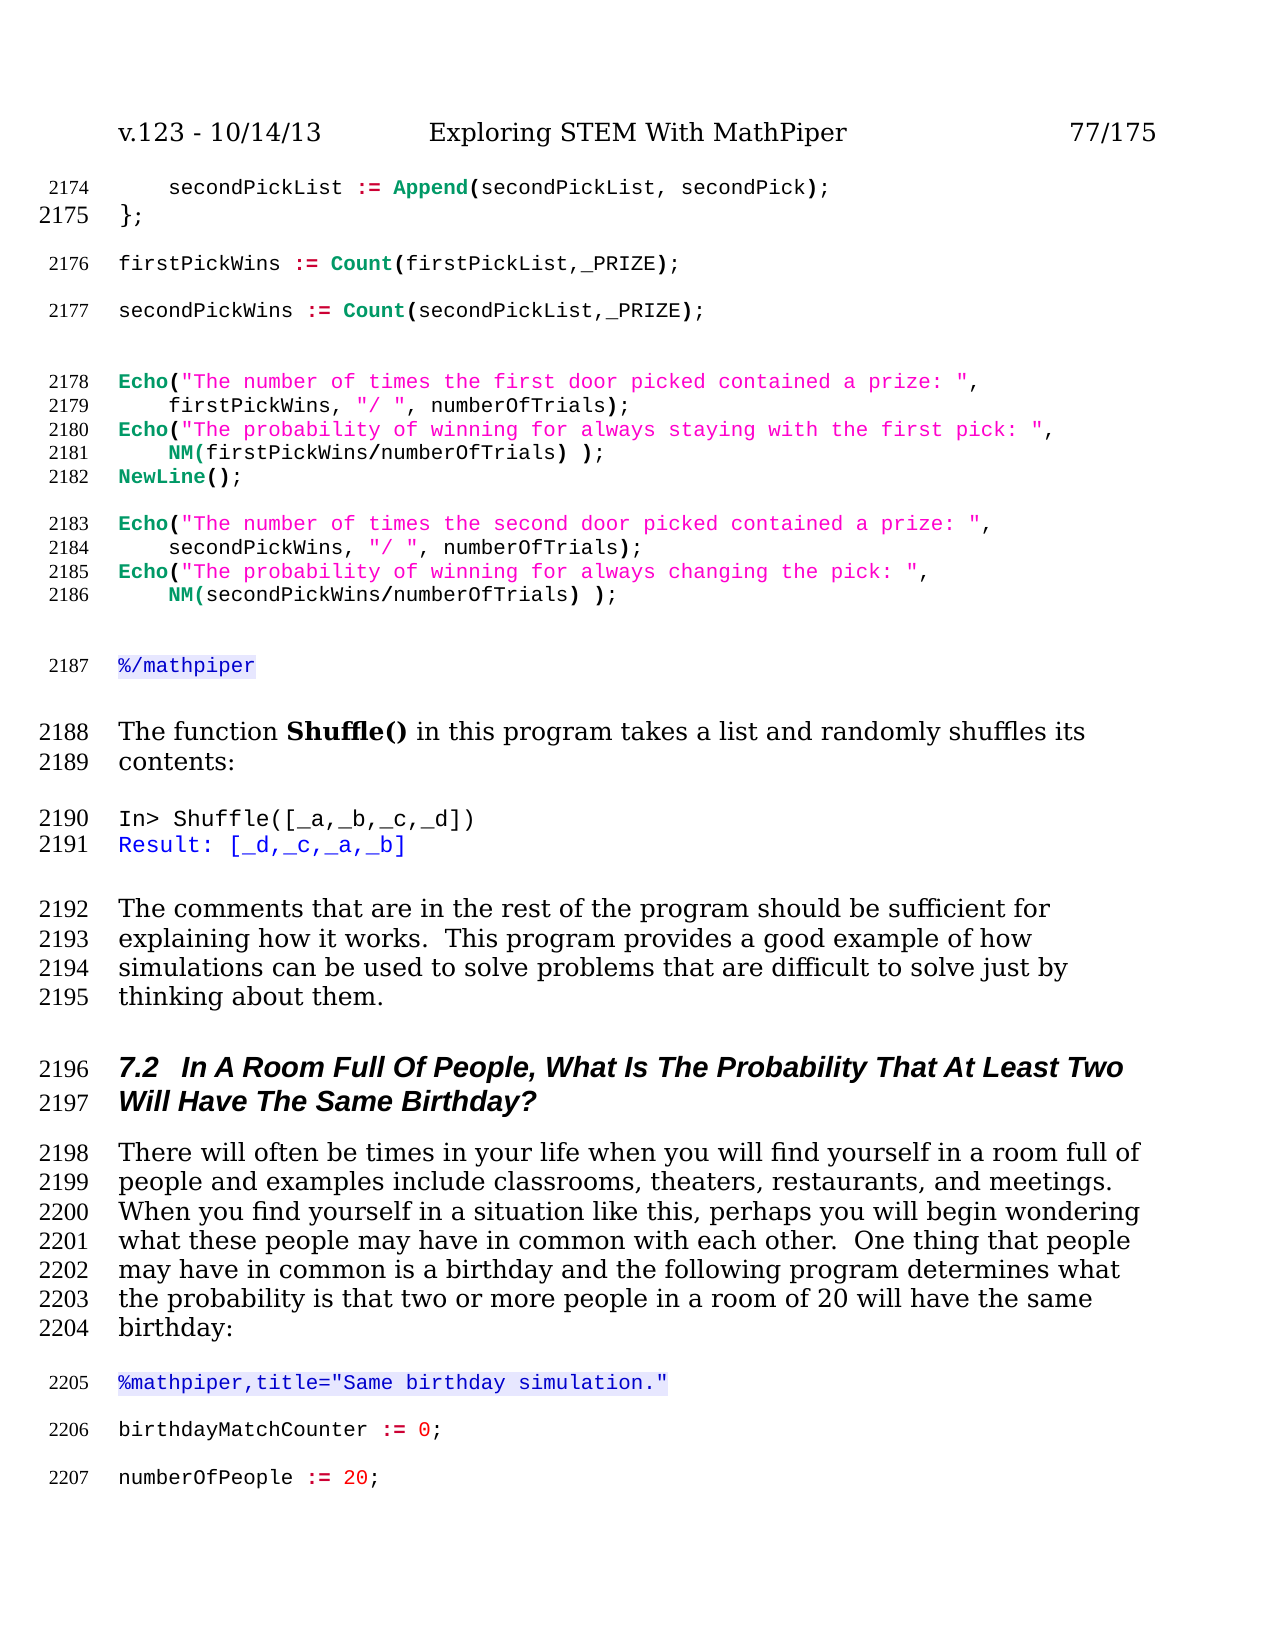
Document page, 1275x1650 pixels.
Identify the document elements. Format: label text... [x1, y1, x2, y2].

text Echo("The number of times the second door picked contained a prize: ", [118, 513, 1157, 537]
text NM(secondPickWins/numberOfTrials) ); [118, 584, 1157, 608]
text secondPickList := Append(secondPickList, secondPick); [118, 177, 1157, 200]
text secondPickWins, "/ ", numberOfTrials); [118, 537, 1157, 561]
text secondPickWins := Count(secondPickList,_PRIZE); [118, 301, 1157, 324]
text There will often be times in your life when you will find yourself in a room full of people and examples include classrooms, theaters, restaurants, and meetings. When you find yourself in a situation like this, perhaps you will begin wondering what these people may have in common with each other. One thing that people may have in common is a birthday and the following program determines what the probability is that two or more people in a room of 20 will have the same birthday: [118, 1138, 1157, 1342]
text In> Shuffle([_a,_b,_c,_d]) [118, 808, 1157, 834]
text %mathpiper,title="Same birthday simulation." [118, 1372, 1157, 1396]
text birthdayMatchCounter := 0; [118, 1419, 1157, 1443]
text Echo("The number of times the first door picked contained a prize: ", [118, 371, 1157, 395]
text The comments that are in the rest of the program should be sufficient for explaining how it works. This program provides a good example of how simulations can be used to solve problems that are difficult to solve just by thinking about them. [118, 894, 1157, 1011]
text NewLine(); [118, 466, 1157, 490]
text }; [118, 200, 1157, 229]
text firstPickWins := Count(firstPickList,_PRIZE); [118, 253, 1157, 277]
text NM(firstPickWins/numberOfTrials) ); [118, 442, 1157, 466]
text Result: [_d,_c,_a,_b] [118, 834, 1157, 860]
text %/mathpiper [118, 655, 1157, 679]
subtitle In A Room Full Of People, What Is The Probability That At Least Two Will Have The Same Birthday? [118, 1050, 1157, 1117]
text numberOfPeople := 20; [118, 1467, 1157, 1490]
text The function Shuffle() in this program takes a list and randomly shuffles its contents: [118, 717, 1157, 776]
text Echo("The probability of winning for always changing the pick: ", [118, 561, 1157, 584]
text Echo("The probability of winning for always staying with the first pick: ", [118, 419, 1157, 442]
text firstPickWins, "/ ", numberOfTrials); [118, 395, 1157, 419]
